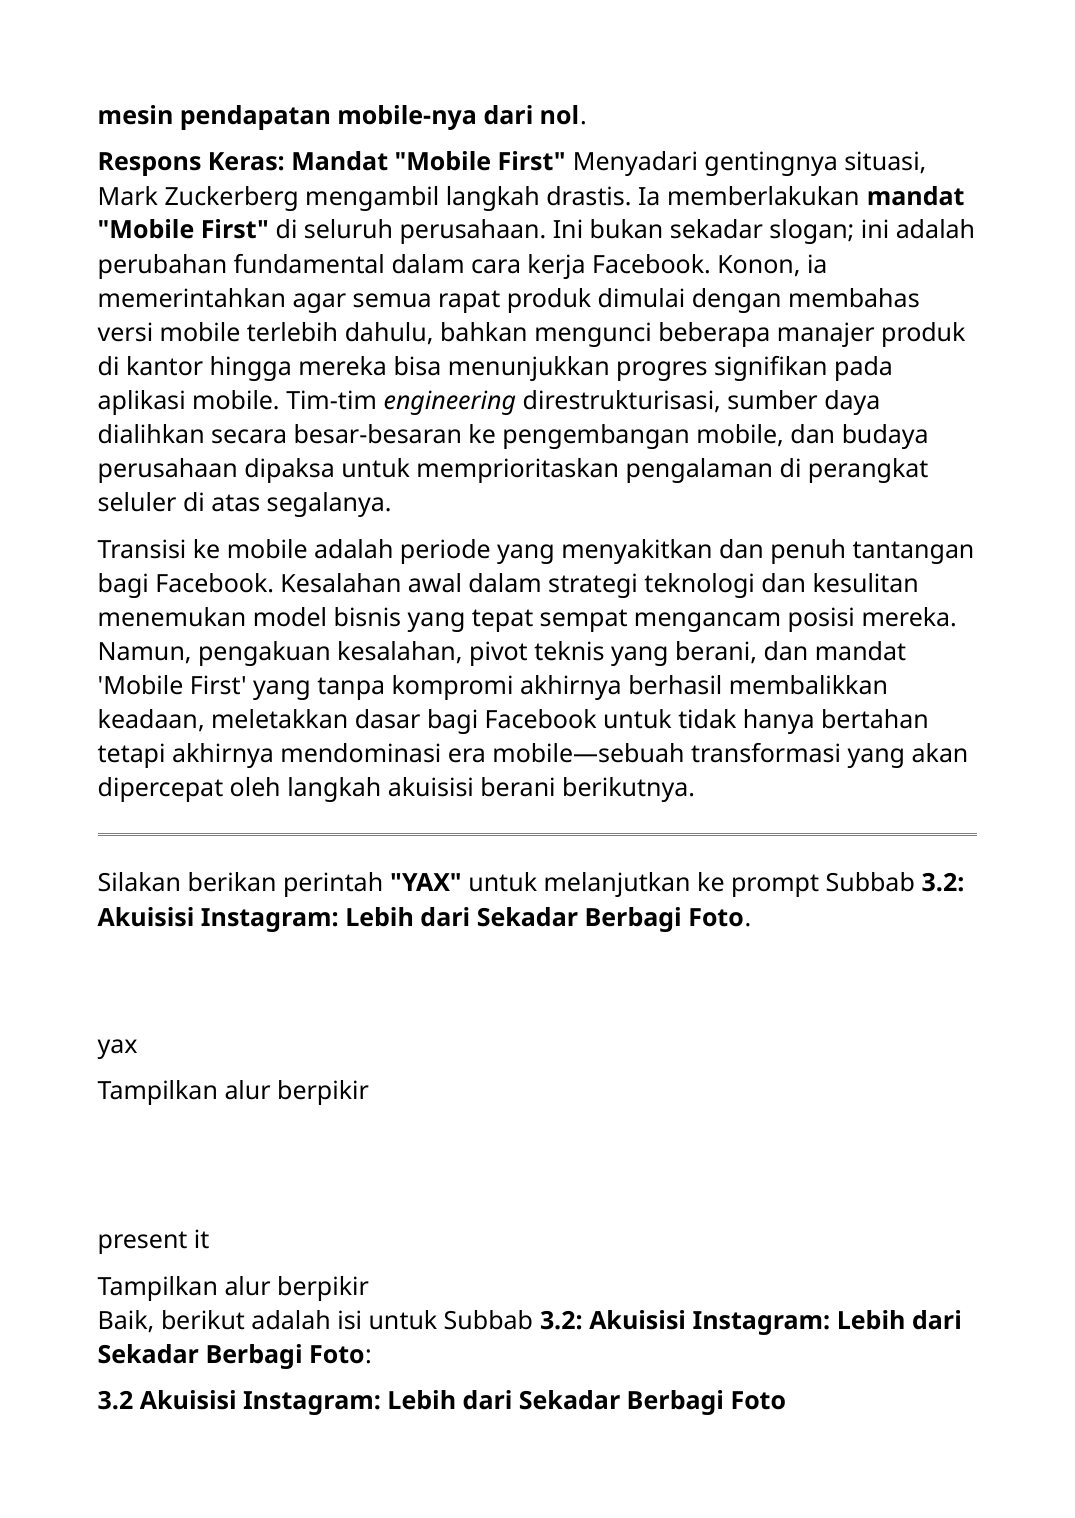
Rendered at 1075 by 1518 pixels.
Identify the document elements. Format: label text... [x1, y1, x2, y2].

text Respons Keras: Mandat "Mobile First" Menyadari gentingnya situasi, Mark Zuckerberg mengambil langkah drastis. Ia memberlakukan mandat "Mobile First" di seluruh perusahaan. Ini bukan sekadar slogan; ini adalah perubahan fundamental dalam cara kerja Facebook. Konon, ia memerintahkan agar semua rapat produk dimulai dengan membahas versi mobile terlebih dahulu, bahkan mengunci beberapa manajer produk di kantor hingga mereka bisa menunjukkan progres signifikan pada aplikasi mobile. Tim-tim engineering direstrukturisasi, sumber daya dialihkan secara besar-besaran ke pengembangan mobile, dan budaya perusahaan dipaksa untuk memprioritaskan pengalaman di perangkat seluler di atas segalanya. [97, 144, 977, 519]
text Tampilkan alur berpikir [97, 1073, 977, 1107]
text present it [97, 1222, 977, 1256]
text Transisi ke mobile adalah periode yang menyakitkan dan penuh tantangan bagi Facebook. Kesalahan awal dalam strategi teknologi dan kesulitan menemukan model bisnis yang tepat sempat mengancam posisi mereka. Namun, pengakuan kesalahan, pivot teknis yang berani, dan mandat 'Mobile First' yang tanpa kompromi akhirnya berhasil membalikkan keadaan, meletakkan dasar bagi Facebook untuk tidak hanya bertahan tetapi akhirnya mendominasi era mobile—sebuah transformasi yang akan dipercepat oleh langkah akuisisi berani berikutnya. [97, 531, 977, 804]
text mesin pendapatan mobile-nya dari nol. [97, 97, 977, 132]
text yax [97, 1026, 977, 1060]
text Baik, berikut adalah isi untuk Subbab 3.2: Akuisisi Instagram: Lebih dari Sekadar Berbagi Foto: [97, 1302, 977, 1370]
text Tampilkan alur berpikir [97, 1268, 977, 1302]
text Silakan berikan perintah "YAX" untuk melanjutkan ke prompt Subbab 3.2: Akuisisi Instagram: Lebih dari Sekadar Berbagi Foto. [97, 865, 977, 933]
text 3.2 Akuisisi Instagram: Lebih dari Sekadar Berbagi Foto [97, 1383, 977, 1417]
